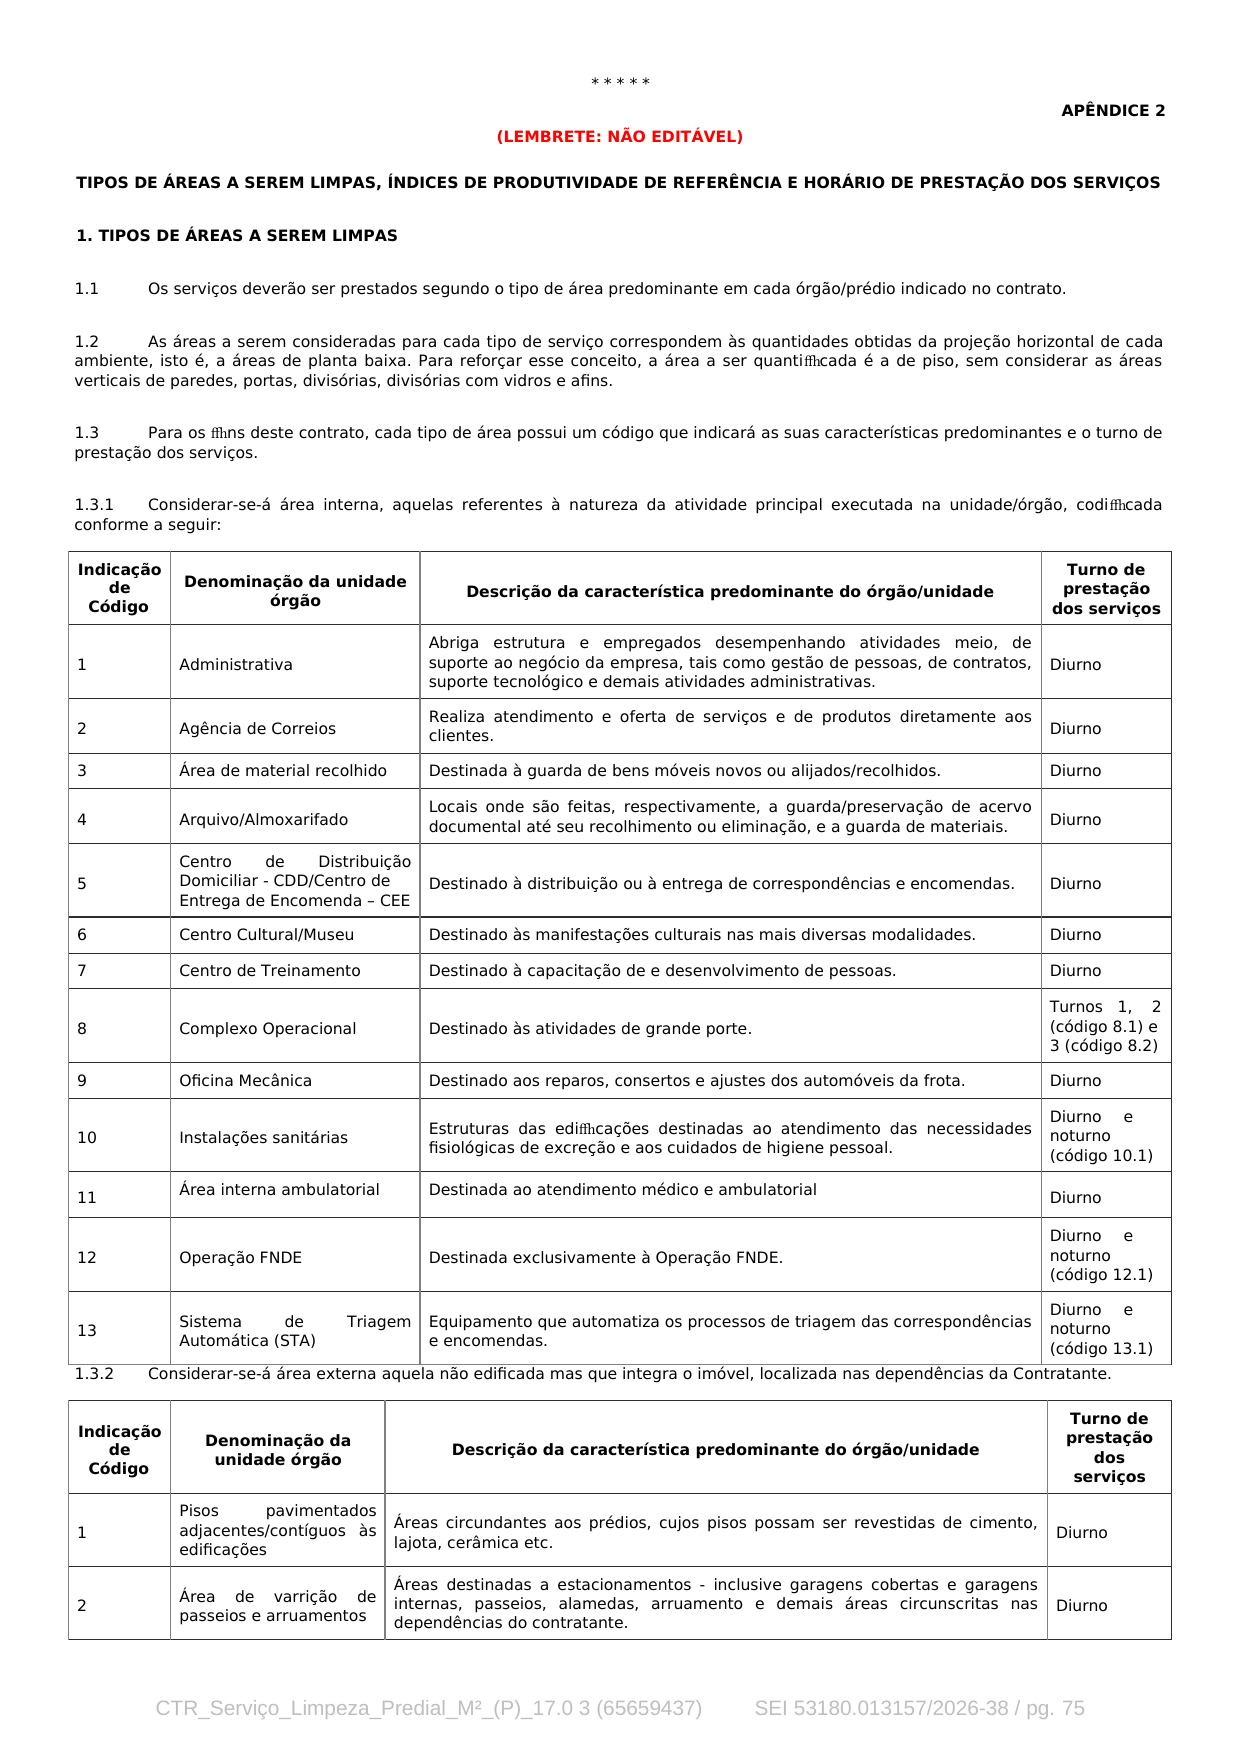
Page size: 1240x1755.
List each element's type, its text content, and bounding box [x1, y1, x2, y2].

table_cell Locais onde são feitas, respectivamente, a guarda/preservação de acervo documental até seu recolhimento ou eliminação, e a guarda de materiais. [421, 789, 1041, 843]
table_cell Diurno [1042, 954, 1171, 988]
table_header Indicação de Código [69, 552, 170, 624]
table_cell Diurno e noturno (código 10.1) [1042, 1099, 1171, 1171]
table_cell Diurno e noturno (código 13.1) [1042, 1292, 1171, 1364]
table_cell 1 [69, 1494, 170, 1566]
table_cell 11 [69, 1172, 170, 1217]
table_cell Diurno [1048, 1567, 1171, 1639]
table_cell Destinado à distribuição ou à entrega de correspondências e encomendas. [421, 844, 1041, 916]
table_header Denominação da unidade órgão [171, 552, 419, 624]
table_cell Área de varrição de passeios e arruamentos [171, 1567, 384, 1639]
table_cell 8 [69, 989, 170, 1062]
table_cell 13 [69, 1292, 170, 1364]
table_cell Instalações sanitárias [171, 1099, 419, 1171]
table_cell Centro de Treinamento [171, 954, 419, 988]
table_cell Estruturas das edicações destinadas ao atendimento das necessidades fisiológicas de excreção e aos cuidados de higiene pessoal. [421, 1099, 1041, 1171]
table_cell Diurno [1042, 789, 1171, 843]
list TIPOS DE ÁREAS A SEREM LIMPAS [76, 227, 1188, 245]
table_cell Diurno [1042, 1063, 1171, 1098]
table_cell Diurno [1042, 699, 1171, 752]
table_header Turno de prestação dos serviços [1048, 1401, 1171, 1492]
table_cell Diurno [1042, 754, 1171, 788]
table_cell Destinada exclusivamente à Operação FNDE. [421, 1218, 1041, 1291]
table_header Descrição da característica predominante do órgão/unidade [421, 552, 1041, 624]
table_cell 5 [69, 844, 170, 916]
table_cell Área interna ambulatorial [171, 1172, 419, 1217]
table_cell Destinado às atividades de grande porte. [421, 989, 1041, 1062]
table_header Turno de prestação dos serviços [1042, 552, 1171, 624]
table_cell Pisos pavimentados adjacentes/contíguos às edificações [171, 1494, 384, 1566]
table_cell Oficina Mecânica [171, 1063, 419, 1098]
table_header Denominação da unidade órgão [171, 1401, 384, 1492]
table_header Indicação de Código [69, 1401, 170, 1492]
text (LEMBRETE: NÃO EDITÁVEL) [446, 128, 794, 146]
table_cell 9 [69, 1063, 170, 1098]
table_cell Realiza atendimento e oferta de serviços e de produtos diretamente aos clientes. [421, 699, 1041, 752]
list Os serviços deverão ser prestados segundo o tipo de área predominante em cada órgão/prédio indicado no contrato. [74, 280, 1165, 298]
table_cell Destinada ao atendimento médico e ambulatorial [421, 1172, 1041, 1217]
table_cell Diurno e noturno (código 12.1) [1042, 1218, 1171, 1291]
table_cell Equipamento que automatiza os processos de triagem das correspondências e encomendas. [421, 1292, 1041, 1364]
text APÊNDICE 2 [74, 101, 1166, 120]
table_cell Destinado às manifestações culturais nas mais diversas modalidades. [421, 918, 1041, 952]
table_cell Diurno [1042, 844, 1171, 916]
table_header Descrição da característica predominante do órgão/unidade [386, 1401, 1047, 1492]
table_cell Destinada à guarda de bens móveis novos ou alijados/recolhidos. [421, 754, 1041, 788]
list Para os ns deste contrato, cada tipo de área possui um código que indicará as suas características predominantes e o turno de prestação dos serviços. [74, 424, 1165, 462]
table_cell Área de material recolhido [171, 754, 419, 788]
table_cell 6 [69, 918, 170, 952]
table_cell 3 [69, 754, 170, 788]
table_cell Administrativa [171, 625, 419, 698]
list Considerar-se-á área interna, aquelas referentes à natureza da atividade principal executada na unidade/órgão, codicada conforme a seguir: [74, 496, 1165, 534]
list As áreas a serem consideradas para cada tipo de serviço correspondem às quantidades obtidas da projeção horizontal de cada ambiente, isto é, a áreas de planta baixa. Para reforçar esse conceito, a área a ser quanticada é a de piso, sem considerar as áreas verticais de paredes, portas, divisórias, divisórias com vidros e afins. [74, 333, 1165, 390]
table_cell Diurno [1042, 625, 1171, 698]
table_cell Agência de Correios [171, 699, 419, 752]
table_cell Centro Cultural/Museu [171, 918, 419, 952]
table_cell Áreas circundantes aos prédios, cujos pisos possam ser revestidas de cimento, lajota, cerâmica etc. [386, 1494, 1047, 1566]
table_cell Destinado à capacitação de e desenvolvimento de pessoas. [421, 954, 1041, 988]
table_cell Sistema de Triagem Automática (STA) [171, 1292, 419, 1364]
table_cell Complexo Operacional [171, 989, 419, 1062]
table_cell 10 [69, 1099, 170, 1171]
list Considerar-se-á área externa aquela não edificada mas que integra o imóvel, localizada nas dependências da Contratante. [74, 1365, 1165, 1383]
table_cell 2 [69, 1567, 170, 1639]
table_cell Abriga estrutura e empregados desempenhando atividades meio, de suporte ao negócio da empresa, tais como gestão de pessoas, de contratos, suporte tecnológico e demais atividades administrativas. [421, 625, 1041, 698]
table_cell Destinado aos reparos, consertos e ajustes dos automóveis da frota. [421, 1063, 1041, 1098]
table_cell Operação FNDE [171, 1218, 419, 1291]
table_cell 7 [69, 954, 170, 988]
text TIPOS DE ÁREAS A SEREM LIMPAS, ÍNDICES DE PRODUTIVIDADE DE REFERÊNCIA E HORÁRIO DE PRESTAÇÃO DOS SERVIÇOS [76, 174, 1188, 192]
table_cell Diurno [1042, 1172, 1171, 1217]
table_cell Diurno [1048, 1494, 1171, 1566]
table_cell Arquivo/Almoxarifado [171, 789, 419, 843]
table_cell 12 [69, 1218, 170, 1291]
text * * * * * [74, 75, 1167, 93]
table_cell Áreas destinadas a estacionamentos - inclusive garagens cobertas e garagens internas, passeios, alamedas, arruamento e demais áreas circunscritas nas dependências do contratante. [386, 1567, 1047, 1639]
table_cell 2 [69, 699, 170, 752]
table_cell Turnos 1, 2 (código 8.1) e 3 (código 8.2) [1042, 989, 1171, 1062]
table_cell Diurno [1042, 918, 1171, 952]
table_cell 4 [69, 789, 170, 843]
table_cell 1 [69, 625, 170, 698]
table_cell Centro de Distribuição Domiciliar - CDD/Centro de Entrega de Encomenda – CEE [171, 844, 419, 916]
